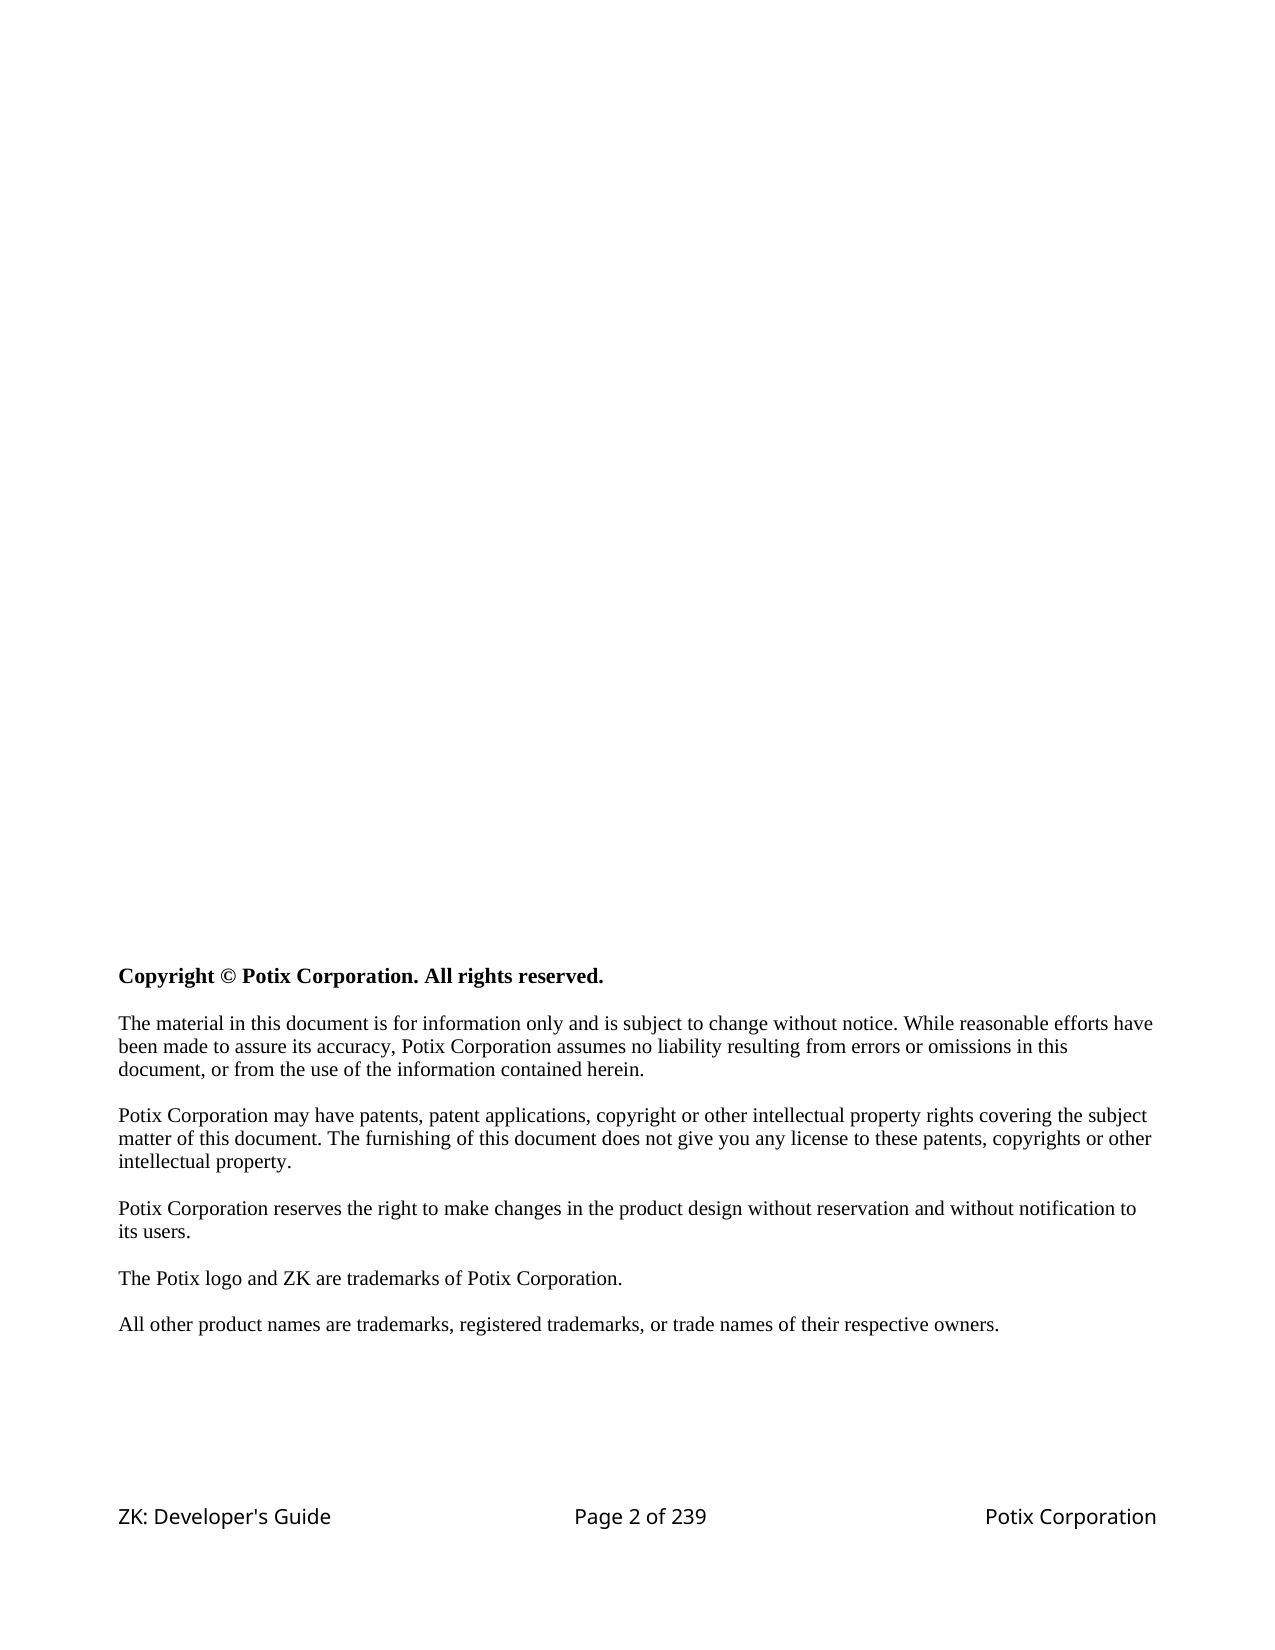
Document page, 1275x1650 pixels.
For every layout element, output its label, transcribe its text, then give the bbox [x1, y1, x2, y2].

text Copyright © Potix Corporation. All rights reserved. [118, 963, 1157, 988]
text The material in this document is for information only and is subject to change without notice. While reasonable efforts have been made to assure its accuracy, Potix Corporation assumes no liability resulting from errors or omissions in this document, or from the use of the information contained herein. [118, 1011, 1157, 1081]
text Potix Corporation reserves the right to make changes in the product design without reservation and without notification to its users. [118, 1197, 1157, 1243]
text The Potix logo and ZK are trademarks of Potix Corporation. [118, 1267, 1157, 1289]
text All other product names are trademarks, registered trademarks, or trade names of their respective owners. [118, 1313, 1157, 1336]
text Potix Corporation may have patents, patent applications, copyright or other intellectual property rights covering the subject matter of this document. The furnishing of this document does not give you any license to these patents, copyrights or other intellectual property. [118, 1104, 1157, 1173]
